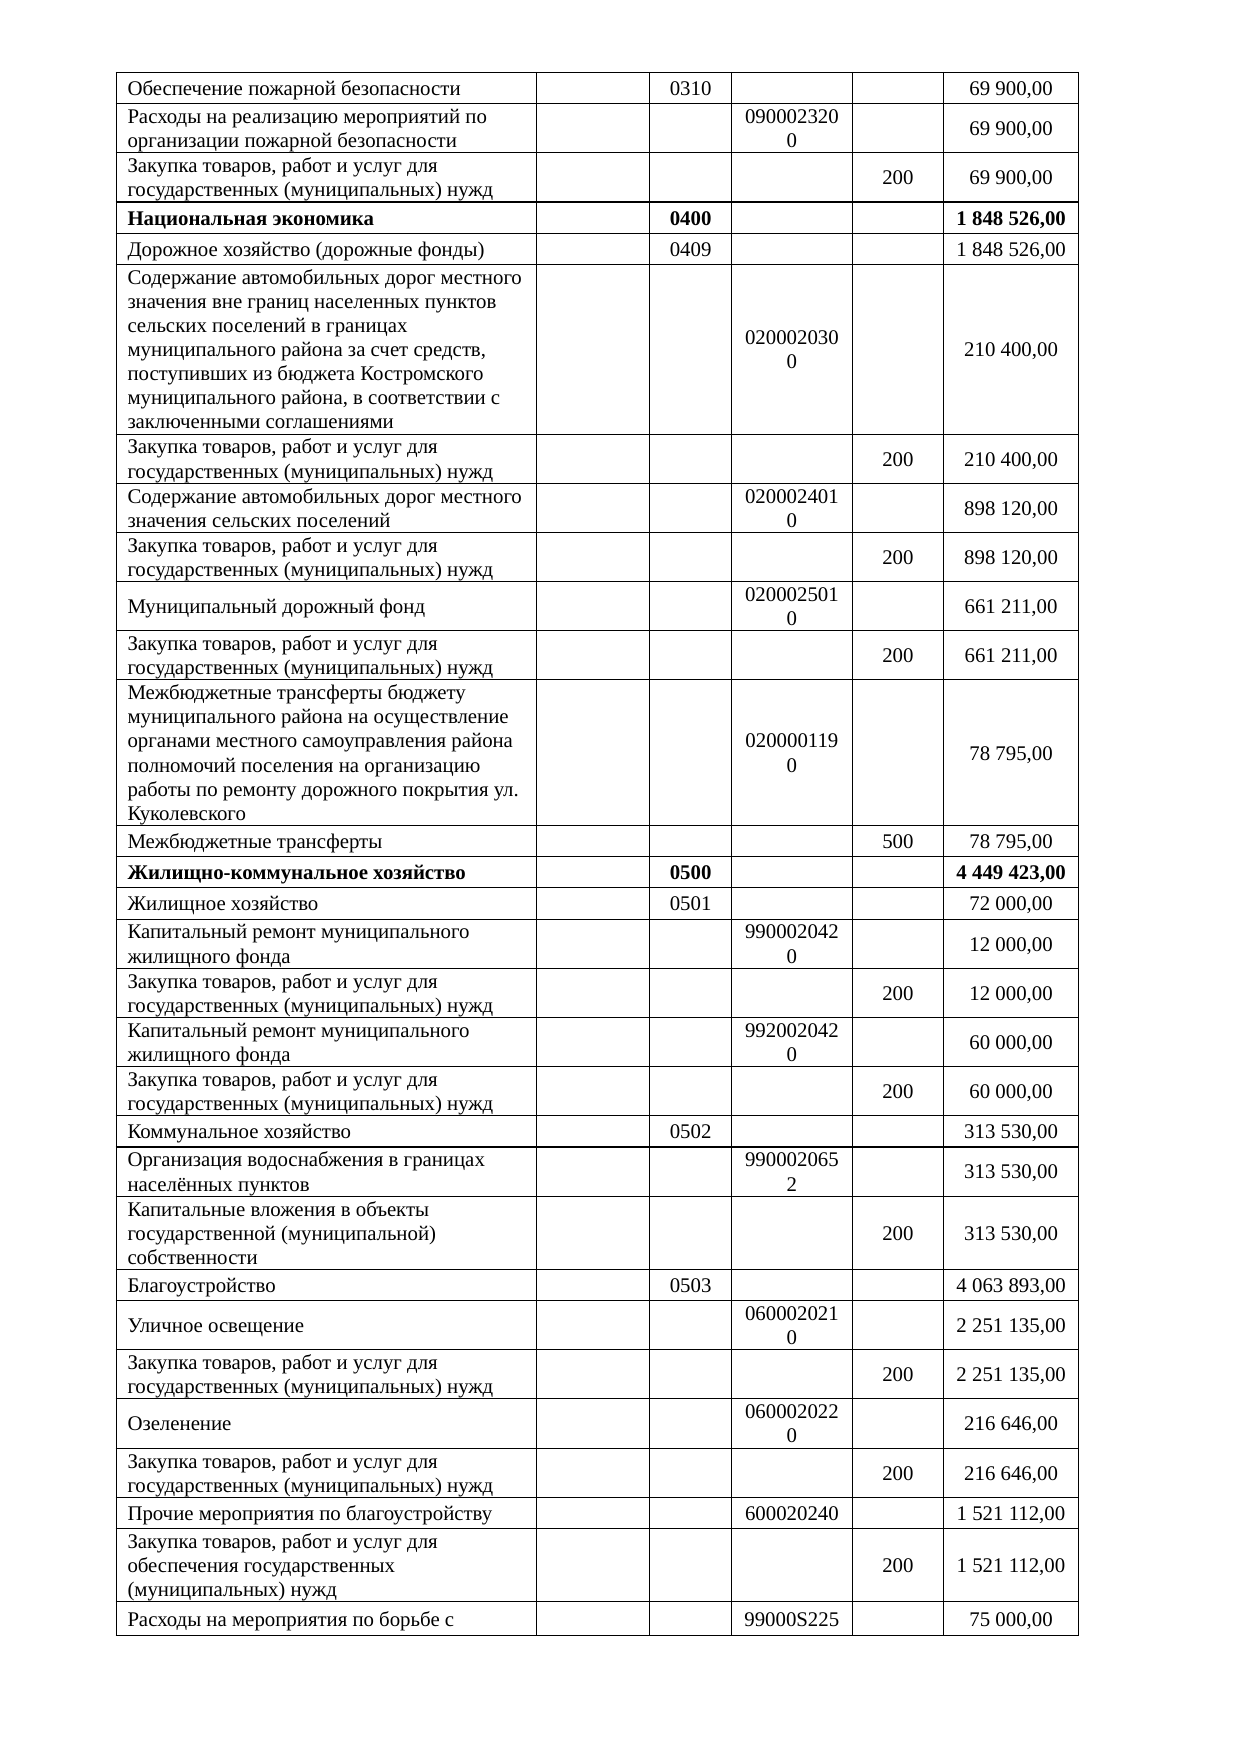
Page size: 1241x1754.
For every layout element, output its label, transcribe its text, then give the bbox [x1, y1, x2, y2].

table_cell 200 [853, 631, 943, 679]
table_cell [537, 234, 649, 264]
table_cell 0503 [650, 1270, 731, 1300]
table_cell Закупка товаров, работ и услуг для государственных (муниципальных) нужд [117, 533, 536, 581]
table_cell 500 [853, 826, 943, 856]
table_cell [732, 203, 852, 233]
table_cell Содержание автомобильных дорог местного значения сельских поселений [117, 484, 536, 532]
table_cell [650, 435, 731, 483]
table_cell [732, 888, 852, 918]
table_cell [537, 484, 649, 532]
table_cell [650, 265, 731, 433]
table_cell 12 000,00 [944, 969, 1078, 1017]
table_cell 99000S225 [732, 1602, 852, 1635]
table_cell [537, 1529, 649, 1601]
table_cell 898 120,00 [944, 533, 1078, 581]
table_cell 0200025010 [732, 582, 852, 630]
table_cell 2 251 135,00 [944, 1301, 1078, 1349]
table_cell 0600020210 [732, 1301, 852, 1349]
table_cell [650, 1018, 731, 1066]
table_cell [650, 631, 731, 679]
table_cell Благоустройство [117, 1270, 536, 1300]
table_cell [853, 857, 943, 887]
table_cell [537, 265, 649, 433]
table_cell [537, 104, 649, 152]
table_cell [853, 680, 943, 825]
table_cell Расходы на мероприятия по борьбе с [117, 1602, 536, 1635]
table_cell [732, 1067, 852, 1115]
table_cell [537, 73, 649, 103]
table_cell [650, 1067, 731, 1115]
table_cell 898 120,00 [944, 484, 1078, 532]
table_cell [732, 857, 852, 887]
table_cell Закупка товаров, работ и услуг для государственных (муниципальных) нужд [117, 153, 536, 201]
table_cell 78 795,00 [944, 680, 1078, 825]
table_cell [650, 1449, 731, 1497]
table_cell 75 000,00 [944, 1602, 1078, 1635]
table_cell Межбюджетные трансферты [117, 826, 536, 856]
table_cell 0900023200 [732, 104, 852, 152]
table_cell [853, 1301, 943, 1349]
table_cell 69 900,00 [944, 73, 1078, 103]
table_cell Закупка товаров, работ и услуг для государственных (муниципальных) нужд [117, 435, 536, 483]
table_cell [650, 1399, 731, 1447]
table_cell 600020240 [732, 1498, 852, 1528]
table_cell [732, 533, 852, 581]
table_cell [537, 1197, 649, 1269]
table_cell 0502 [650, 1116, 731, 1146]
table_cell 200 [853, 1197, 943, 1269]
table_cell 0600020220 [732, 1399, 852, 1447]
table_cell [537, 1602, 649, 1635]
table_cell [537, 888, 649, 918]
table_cell [650, 920, 731, 968]
table_cell 72 000,00 [944, 888, 1078, 918]
table_cell 661 211,00 [944, 631, 1078, 679]
table_cell [732, 969, 852, 1017]
table_cell [853, 1148, 943, 1196]
table_cell [732, 1449, 852, 1497]
table_cell Муниципальный дорожный фонд [117, 582, 536, 630]
table_cell Закупка товаров, работ и услуг для государственных (муниципальных) нужд [117, 969, 536, 1017]
table_cell [732, 1270, 852, 1300]
table_cell [853, 1602, 943, 1635]
table_cell [732, 1197, 852, 1269]
table_cell 200 [853, 1350, 943, 1398]
table_cell [537, 920, 649, 968]
table_cell [650, 104, 731, 152]
table_cell Капитальный ремонт муниципального жилищного фонда [117, 1018, 536, 1066]
table_cell 0200001190 [732, 680, 852, 825]
table_cell [537, 1148, 649, 1196]
table_cell [853, 73, 943, 103]
table_cell 210 400,00 [944, 435, 1078, 483]
table_cell 60 000,00 [944, 1067, 1078, 1115]
table_cell [537, 826, 649, 856]
table_cell [732, 234, 852, 264]
table_cell 4 449 423,00 [944, 857, 1078, 887]
table_cell [537, 857, 649, 887]
table_cell [537, 680, 649, 825]
table_cell 200 [853, 153, 943, 201]
table_cell [537, 631, 649, 679]
table_cell 200 [853, 1449, 943, 1497]
table_cell [853, 582, 943, 630]
table_cell 9900020420 [732, 920, 852, 968]
table_cell Организация водоснабжения в границах населённых пунктов [117, 1148, 536, 1196]
table_cell [853, 1018, 943, 1066]
table_cell [650, 1197, 731, 1269]
table_cell Закупка товаров, работ и услуг для обеспечения государственных (муниципальных) нужд [117, 1529, 536, 1601]
table_cell [732, 826, 852, 856]
table_cell [650, 1148, 731, 1196]
table_cell [537, 1350, 649, 1398]
table_cell Национальная экономика [117, 203, 536, 233]
table_cell [537, 1301, 649, 1349]
table_cell [537, 435, 649, 483]
table_cell 69 900,00 [944, 104, 1078, 152]
table_cell 2 251 135,00 [944, 1350, 1078, 1398]
table_cell Дорожное хозяйство (дорожные фонды) [117, 234, 536, 264]
table_cell 200 [853, 1529, 943, 1601]
table_cell 9900020652 [732, 1148, 852, 1196]
table_cell [537, 1270, 649, 1300]
table_cell Жилищно-коммунальное хозяйство [117, 857, 536, 887]
table_cell [732, 631, 852, 679]
table_cell [732, 1529, 852, 1601]
table_cell [650, 1602, 731, 1635]
table_cell 200 [853, 435, 943, 483]
table_cell 0409 [650, 234, 731, 264]
table_cell 1 848 526,00 [944, 234, 1078, 264]
table_cell Капитальные вложения в объекты государственной (муниципальной) собственности [117, 1197, 536, 1269]
table_cell [650, 582, 731, 630]
table_cell [732, 73, 852, 103]
table_cell [853, 1498, 943, 1528]
table_cell [853, 203, 943, 233]
table_cell Закупка товаров, работ и услуг для государственных (муниципальных) нужд [117, 1067, 536, 1115]
table_cell 216 646,00 [944, 1399, 1078, 1447]
table_cell Жилищное хозяйство [117, 888, 536, 918]
table_cell Коммунальное хозяйство [117, 1116, 536, 1146]
table_cell 210 400,00 [944, 265, 1078, 433]
table_cell 0200020300 [732, 265, 852, 433]
table_cell [853, 104, 943, 152]
table_cell 12 000,00 [944, 920, 1078, 968]
table_cell [650, 1498, 731, 1528]
table_cell [650, 1529, 731, 1601]
table_cell [537, 1067, 649, 1115]
table_cell 0501 [650, 888, 731, 918]
table_cell 200 [853, 533, 943, 581]
table_cell 200 [853, 1067, 943, 1115]
table_cell Обеспечение пожарной безопасности [117, 73, 536, 103]
table_cell [650, 533, 731, 581]
table_cell 1 521 112,00 [944, 1498, 1078, 1528]
table_cell 60 000,00 [944, 1018, 1078, 1066]
table_cell [537, 969, 649, 1017]
table_cell 69 900,00 [944, 153, 1078, 201]
table_cell [650, 680, 731, 825]
table_cell [732, 153, 852, 201]
table_cell [537, 1018, 649, 1066]
table_cell 1 848 526,00 [944, 203, 1078, 233]
table_cell Закупка товаров, работ и услуг для государственных (муниципальных) нужд [117, 1449, 536, 1497]
table_cell [853, 1399, 943, 1447]
table_cell 0310 [650, 73, 731, 103]
table_cell [853, 265, 943, 433]
table_cell [650, 826, 731, 856]
table_cell Закупка товаров, работ и услуг для государственных (муниципальных) нужд [117, 1350, 536, 1398]
table_cell [853, 920, 943, 968]
table_cell 313 530,00 [944, 1116, 1078, 1146]
table_cell [732, 1116, 852, 1146]
table_cell Прочие мероприятия по благоустройству [117, 1498, 536, 1528]
table_cell 9920020420 [732, 1018, 852, 1066]
table_cell Капитальный ремонт муниципального жилищного фонда [117, 920, 536, 968]
table_cell Расходы на реализацию мероприятий по организации пожарной безопасности [117, 104, 536, 152]
table_cell [732, 1350, 852, 1398]
table_cell [732, 435, 852, 483]
table_cell Закупка товаров, работ и услуг для государственных (муниципальных) нужд [117, 631, 536, 679]
table_cell 1 521 112,00 [944, 1529, 1078, 1601]
table_cell Межбюджетные трансферты бюджету муниципального района на осуществление органами местного самоуправления района полномочий поселения на организацию работы по ремонту дорожного покрытия ул. Куколевского [117, 680, 536, 825]
table_cell 313 530,00 [944, 1197, 1078, 1269]
table_cell [537, 153, 649, 201]
table_cell [650, 153, 731, 201]
table_cell [650, 969, 731, 1017]
table_cell [537, 203, 649, 233]
table_cell 78 795,00 [944, 826, 1078, 856]
table_cell [650, 484, 731, 532]
table_cell 0400 [650, 203, 731, 233]
table_cell [650, 1350, 731, 1398]
table_cell [537, 1116, 649, 1146]
table_cell 4 063 893,00 [944, 1270, 1078, 1300]
table_cell Уличное освещение [117, 1301, 536, 1349]
table_cell [853, 1270, 943, 1300]
table_cell [537, 533, 649, 581]
table_cell [537, 582, 649, 630]
table_cell [853, 1116, 943, 1146]
table_cell [537, 1498, 649, 1528]
table_cell [853, 234, 943, 264]
table_cell [537, 1399, 649, 1447]
table_cell 216 646,00 [944, 1449, 1078, 1497]
table_cell 313 530,00 [944, 1148, 1078, 1196]
table_cell 661 211,00 [944, 582, 1078, 630]
table_cell 0500 [650, 857, 731, 887]
table_cell [853, 484, 943, 532]
table_cell 200 [853, 969, 943, 1017]
table_cell [537, 1449, 649, 1497]
table_cell [650, 1301, 731, 1349]
table_cell Содержание автомобильных дорог местного значения вне границ населенных пунктов сельских поселений в границах муниципального района за счет средств, поступивших из бюджета Костромского муниципального района, в соответствии с заключенными соглашениями [117, 265, 536, 433]
table_cell [853, 888, 943, 918]
table_cell Озеленение [117, 1399, 536, 1447]
table_cell 0200024010 [732, 484, 852, 532]
